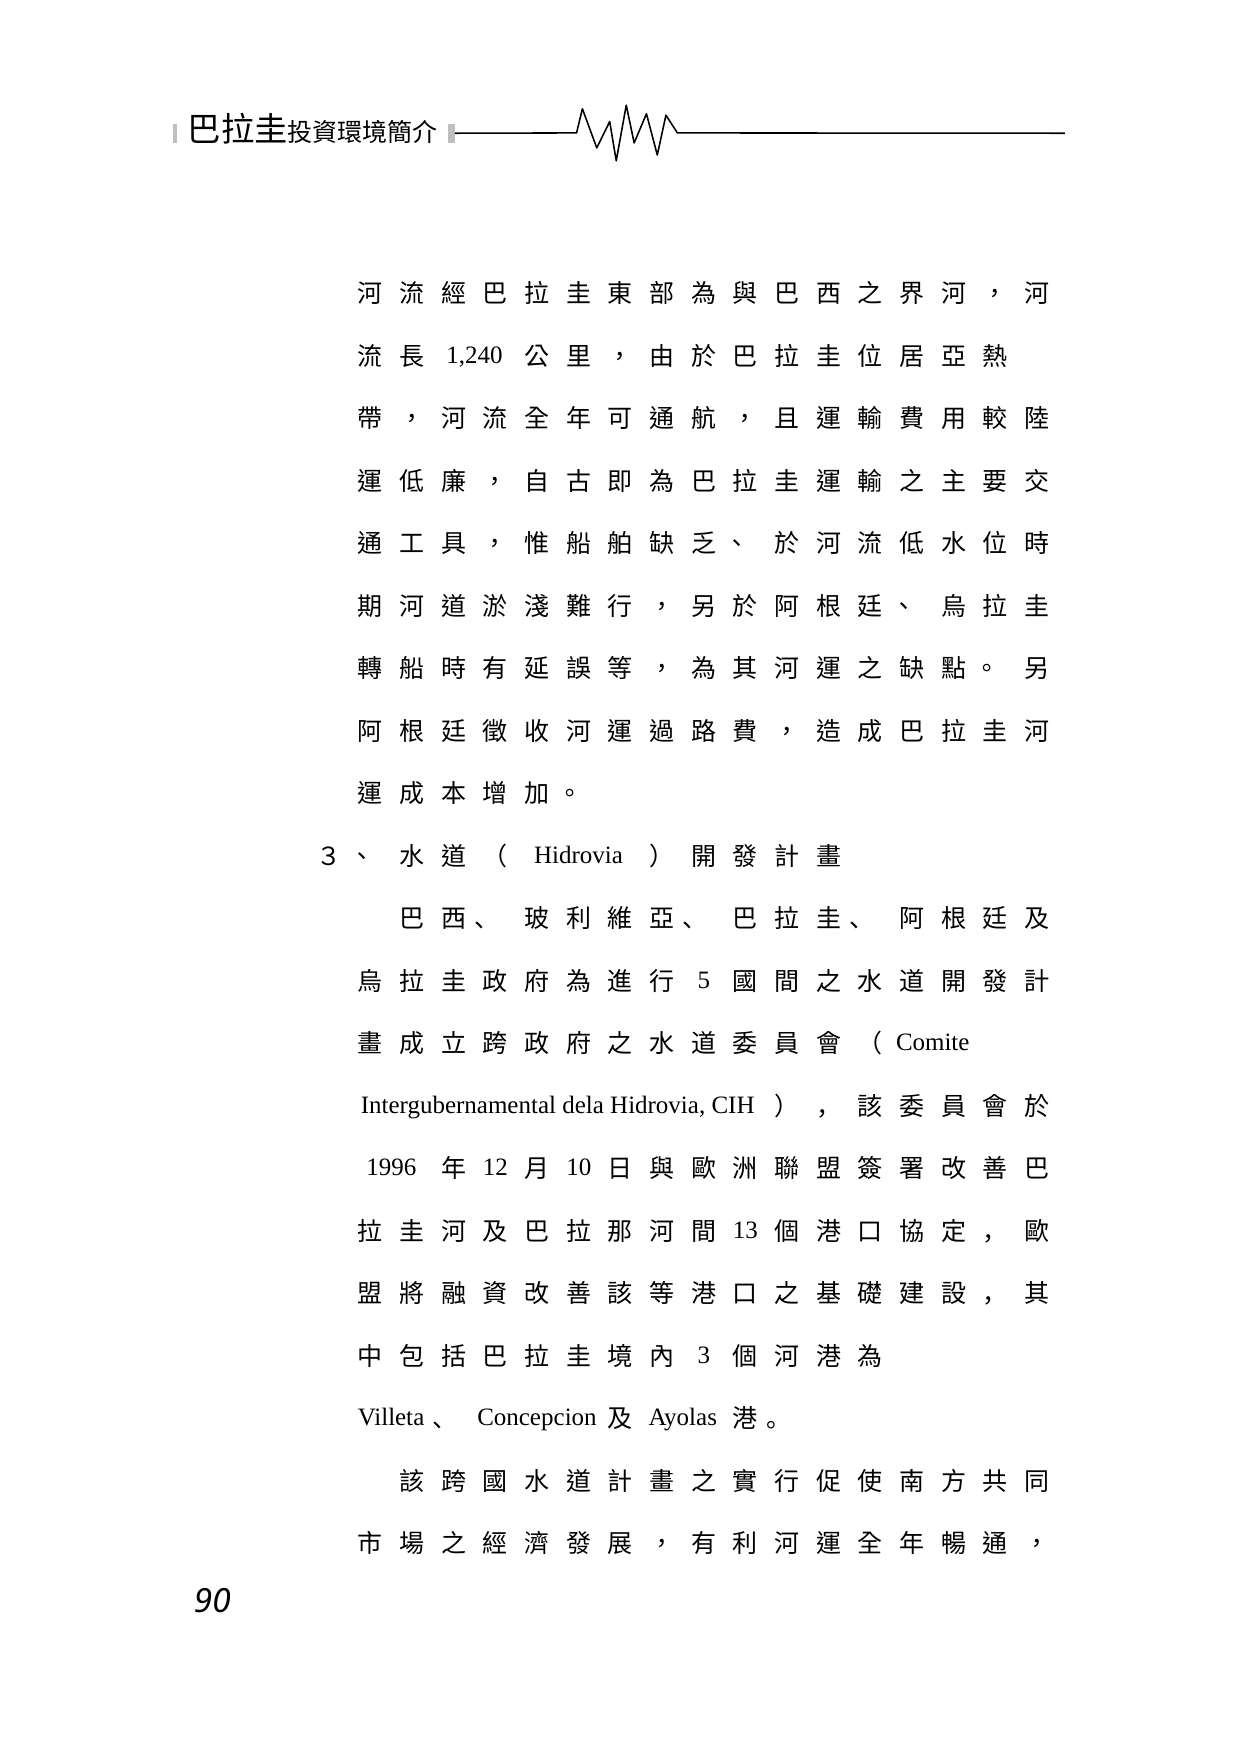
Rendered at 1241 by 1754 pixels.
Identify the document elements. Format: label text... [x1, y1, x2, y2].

text 河流經巴拉圭東部為與巴西之界河，河流長1,240公里，由於巴拉圭位居亞熱帶，河流全年可通航，且運輸費用較陸運低廉，自古即為巴拉圭運輸之主要交通工具，惟船舶缺乏、於河流低水位時期河道淤淺難行，另於阿根廷、烏拉圭轉船時有延誤等，為其河運之缺點。另阿根廷徵收河運過路費，造成巴拉圭河運成本增加。 [281, 250, 1058, 813]
text 該跨國水道計畫之實行促使南方共同市場之經濟發展，有利河運全年暢通， [330, 1438, 1058, 1563]
text ３、水道（Hidrovia）開發計畫 [281, 813, 1058, 875]
text 巴西、玻利維亞、巴拉圭、阿根廷及烏拉圭政府為進行5國間之水道開發計畫成立跨政府之水道委員會（Comite Intergubernamental dela Hidrovia, CIH），該委員會於1996年12月10日與歐洲聯盟簽署改善巴拉圭河及巴拉那河間13個港口協定，歐盟將融資改善該等港口之基礎建設，其中包括巴拉圭境內3個河港為Villeta、Concepcion及Ayolas港。 [330, 875, 1058, 1438]
